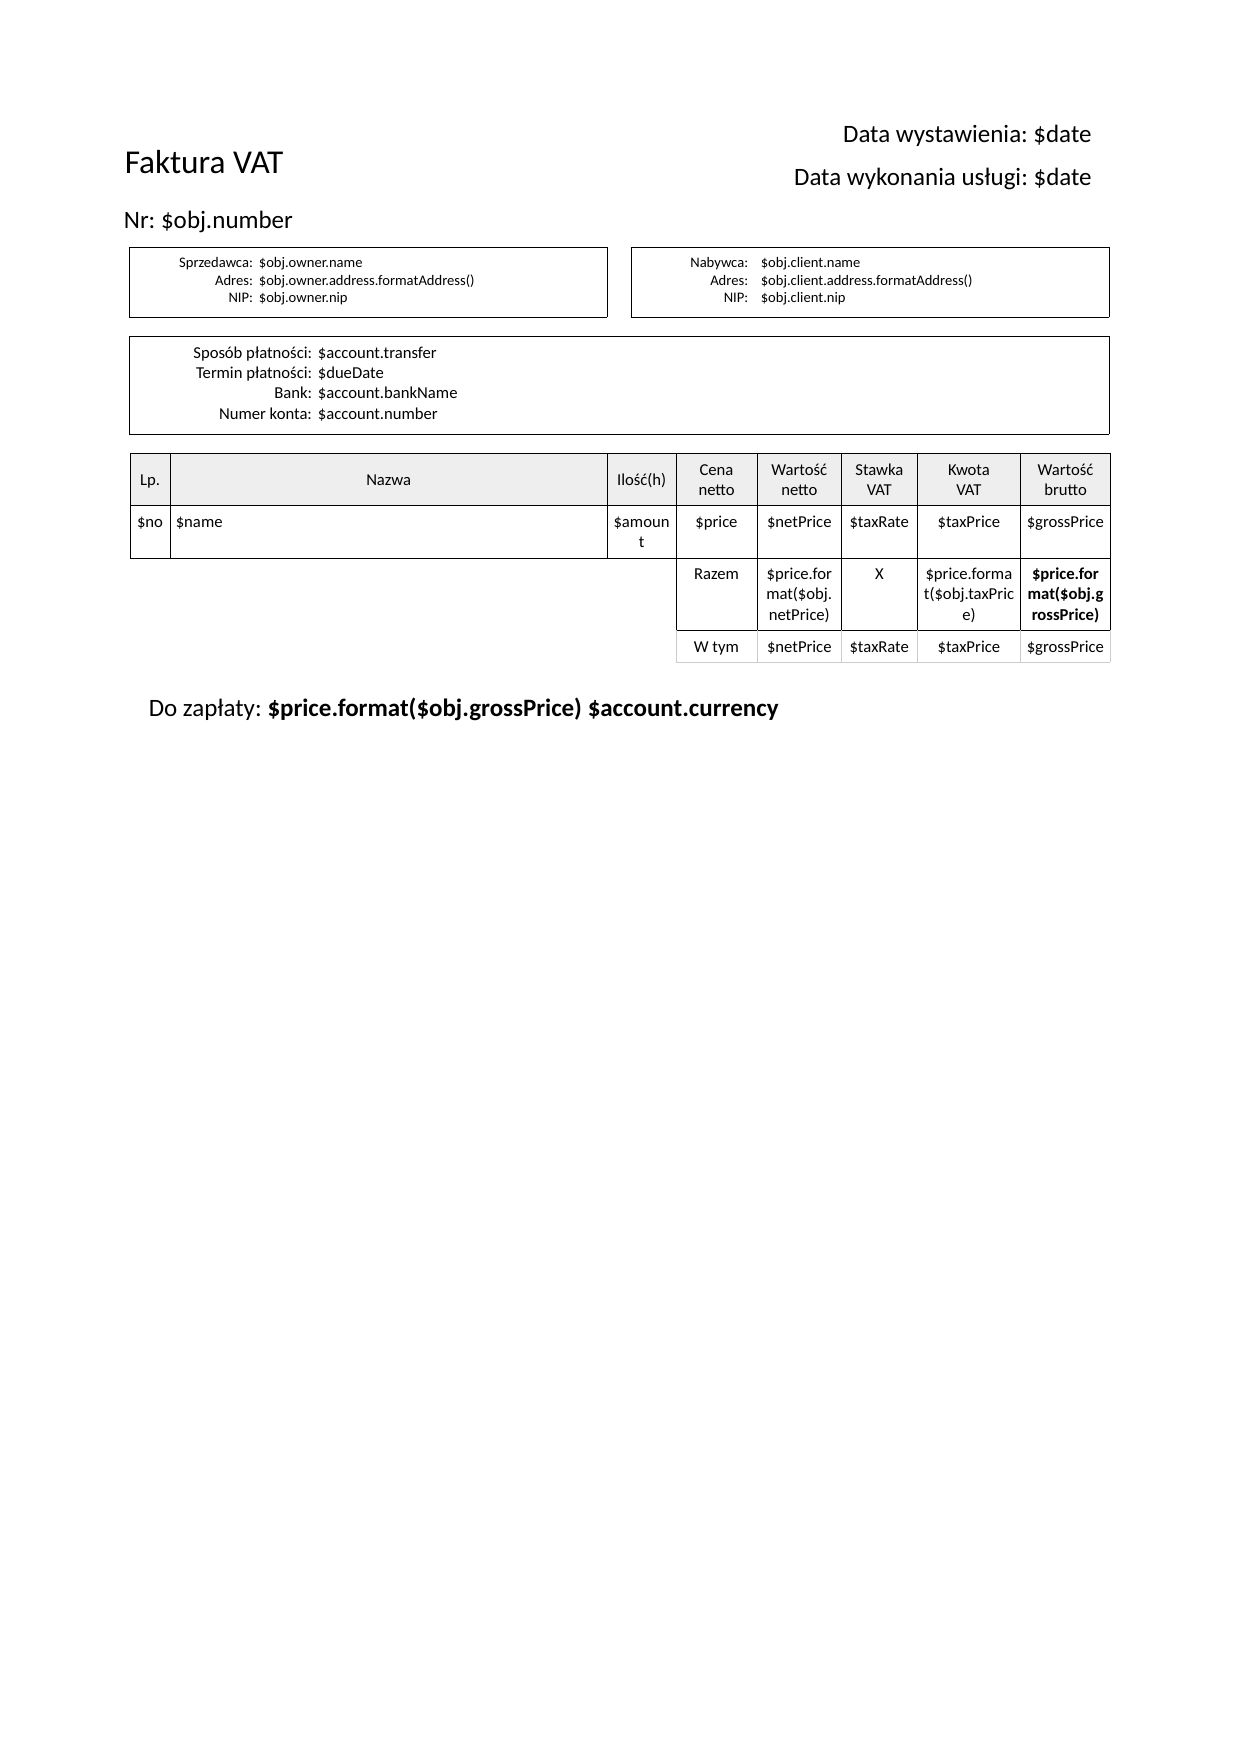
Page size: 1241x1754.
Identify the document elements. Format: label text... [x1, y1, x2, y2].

table_cell [117, 336, 1121, 453]
table_cell [253, 271, 259, 289]
text Do zapłaty: $price.format($obj.grossPrice) $account.currency [118, 692, 1122, 723]
table_cell NIP: [636, 289, 754, 306]
table_cell $price.format($obj.grossPrice) [1021, 559, 1110, 630]
table_header [130, 337, 1109, 434]
table_cell Adres: [135, 271, 253, 289]
table_cell [170, 559, 607, 630]
table_cell $name [171, 506, 607, 557]
table_cell $obj.client.address.formatAddress() [761, 271, 1103, 289]
table_cell $netPrice [758, 506, 841, 557]
table_header [1091, 118, 1121, 161]
table_cell [312, 403, 318, 423]
table_cell [607, 630, 676, 662]
table_cell Adres: [636, 271, 754, 289]
table_cell $dueDate [318, 363, 1103, 383]
table_cell Data wykonania usługi: $date [386, 161, 1091, 204]
table_header [130, 248, 607, 317]
table_cell W tym [677, 631, 757, 662]
table_header Wartość netto [758, 454, 841, 505]
table_cell [130, 630, 170, 662]
table_header Nazwa [171, 454, 607, 505]
table_cell [253, 289, 259, 306]
table_cell [170, 630, 607, 662]
table_header [117, 247, 619, 336]
table_cell [312, 363, 318, 383]
table_header Faktura VAT [117, 118, 386, 204]
table_cell $account.bankName [318, 383, 1103, 403]
table_cell $price.format($obj.netPrice) [758, 559, 841, 630]
text Nr: $obj.number [118, 204, 1122, 235]
table_header $account.transfer [318, 342, 1103, 362]
table_cell $amount [608, 506, 676, 557]
table_header Lp. [131, 454, 170, 505]
table_header Ilość(h) [608, 454, 676, 505]
table_cell [1091, 161, 1121, 204]
table_cell Numer konta: [135, 403, 312, 423]
table_header $obj.client.name [761, 253, 1103, 271]
table_header [253, 253, 259, 271]
table_cell [312, 383, 318, 403]
table_cell [607, 559, 676, 630]
table_cell $taxRate [842, 631, 917, 662]
table_cell [755, 289, 761, 306]
table_cell $taxRate [842, 506, 917, 557]
table_header $obj.owner.name [259, 253, 601, 271]
table_cell $taxPrice [918, 506, 1020, 557]
table_cell $price [677, 506, 757, 557]
table_cell Termin płatności: [135, 363, 312, 383]
table_cell $obj.owner.nip [259, 289, 601, 306]
table_header Nabywca: [636, 253, 754, 271]
table_cell [755, 271, 761, 289]
table_header Cena netto [677, 454, 757, 505]
table_cell $price.format($obj.taxPrice) [918, 559, 1020, 630]
table_cell $obj.owner.address.formatAddress() [259, 271, 601, 289]
table_header Data wystawienia: $date [386, 118, 1091, 161]
table_cell X [842, 559, 917, 630]
table_header Sprzedawca: [135, 253, 253, 271]
table_header Wartość brutto [1021, 454, 1110, 505]
table_cell $netPrice [758, 631, 841, 662]
table_cell $taxPrice [918, 631, 1020, 662]
table_cell $account.number [318, 403, 1103, 423]
table_header [632, 248, 1109, 317]
table_header [312, 342, 318, 362]
table_cell [130, 559, 170, 630]
table_cell $no [131, 506, 170, 557]
table_header Sposób płatności: [135, 342, 312, 362]
table_cell Razem [677, 559, 757, 630]
table_header Stawka VAT [842, 454, 917, 505]
table_cell $grossPrice [1021, 631, 1110, 662]
table_header [755, 253, 761, 271]
table_header [619, 247, 1121, 336]
table_cell Bank: [135, 383, 312, 403]
table_header Kwota VAT [918, 454, 1020, 505]
table_cell NIP: [135, 289, 253, 306]
table_cell $grossPrice [1021, 506, 1110, 557]
table_cell $obj.client.nip [761, 289, 1103, 306]
